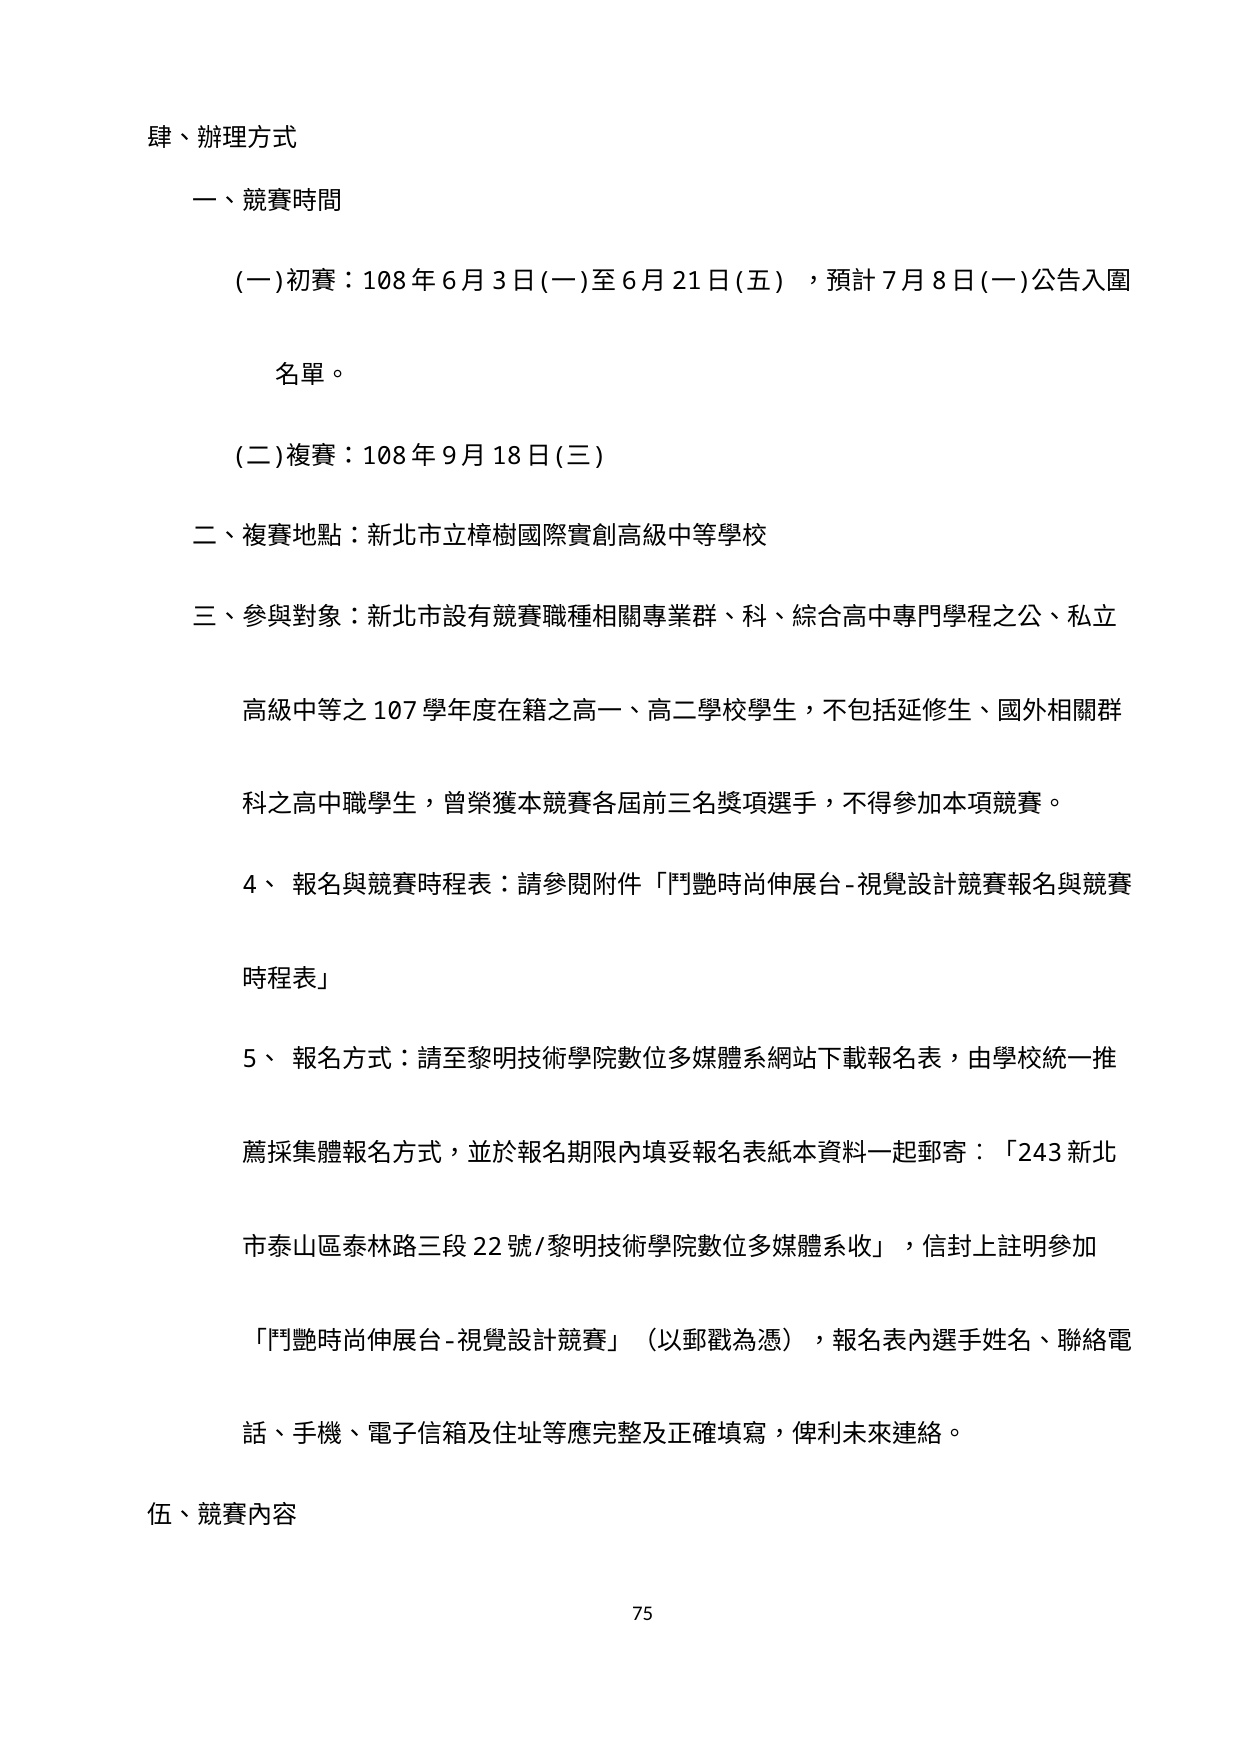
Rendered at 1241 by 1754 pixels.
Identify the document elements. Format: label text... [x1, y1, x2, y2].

text (一)初賽：108年6月3日(一)至6月21日(五) ，預計7月8日(一)公告入圍名單。 [232, 237, 1137, 393]
text (二)複賽：108年9月18日(三) [232, 412, 1137, 474]
list 報名方式：請至黎明技術學院數位多媒體系網站下載報名表，由學校統一推薦採集體報名方式，並於報名期限內填妥報名表紙本資料一起郵寄︰「243新北市泰山區泰林路三段22號/黎明技術學院數位多媒體系收」，信封上註明參加「鬥艷時尚伸展台-視覺設計競賽」（以郵戳為憑），報名表內選手姓名、聯絡電話、手機、電子信箱及住址等應完整及正確填寫，俾利未來連絡。 [242, 1015, 1137, 1453]
text 一、競賽時間 [192, 157, 1137, 219]
text 二、複賽地點：新北市立樟樹國際實創高級中等學校 [192, 492, 1137, 555]
text 伍、競賽內容 [148, 1471, 1137, 1533]
text 肆、辦理方式 [148, 94, 1137, 157]
text 三、參與對象：新北市設有競賽職種相關專業群、科、綜合高中專門學程之公、私立高級中等之107學年度在籍之高一、高二學校學生，不包括延修生、國外相關群科之高中職學生，曾榮獲本競賽各屆前三名獎項選手，不得參加本項競賽。 [192, 573, 1137, 823]
list 報名與競賽時程表：請參閱附件「鬥艷時尚伸展台-視覺設計競賽報名與競賽時程表」 [242, 841, 1137, 997]
